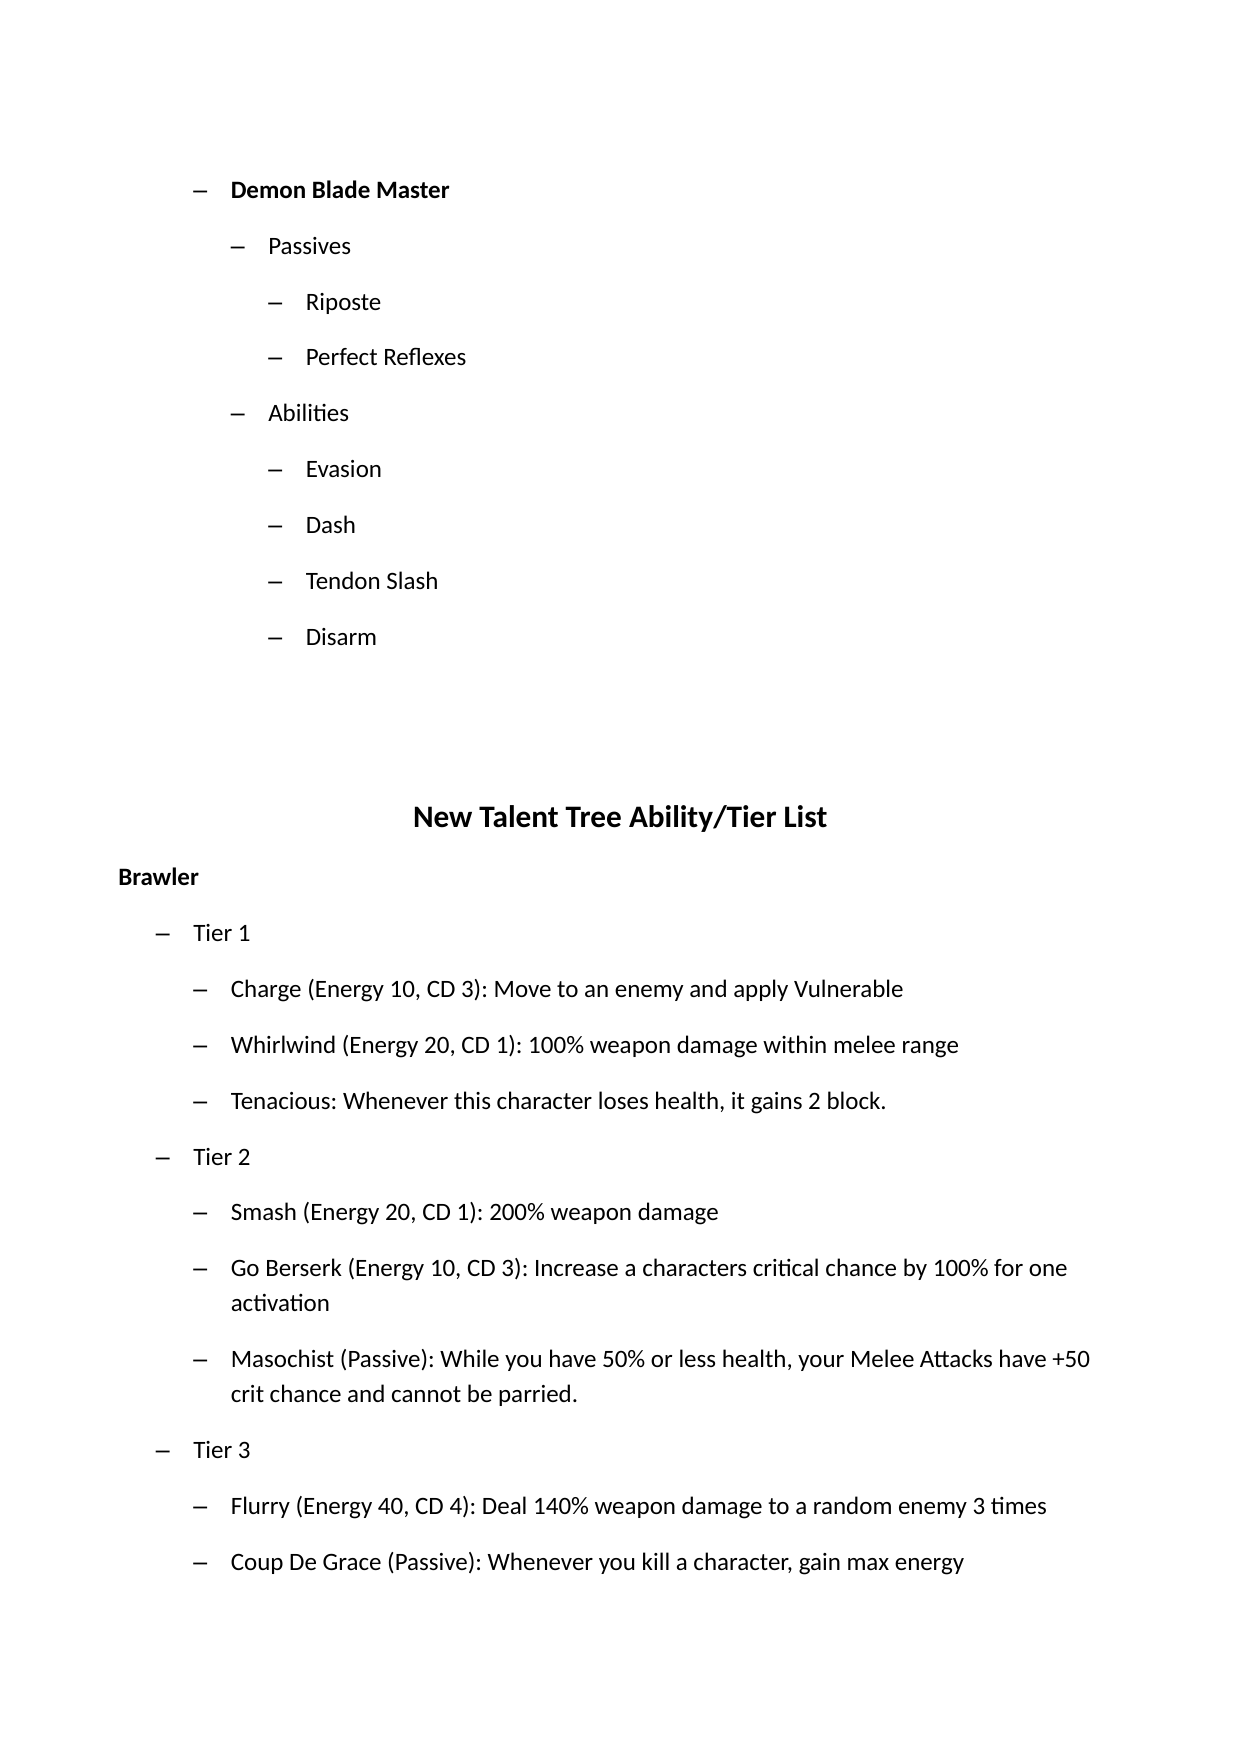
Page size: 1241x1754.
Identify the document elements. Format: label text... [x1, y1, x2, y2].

list Smash (Energy 20, CD 1): 200% weapon damage [193, 1196, 1122, 1227]
list Go Berserk (Energy 10, CD 3): Increase a characters critical chance by 100% for one activation [193, 1252, 1122, 1318]
list Charge (Energy 10, CD 3): Move to an enemy and apply Vulnerable [193, 973, 1122, 1004]
list Dash [268, 509, 1122, 539]
list Disarm [268, 621, 1122, 651]
list Masochist (Passive): While you have 50% or less health, your Melee Attacks have +50 crit chance and cannot be parried. [193, 1343, 1122, 1409]
list Tier 3 [156, 1434, 1122, 1464]
list Tier 1 [156, 917, 1122, 948]
list Passives [231, 230, 1122, 260]
list Demon Blade Master [193, 174, 1122, 204]
text Brawler [118, 861, 1122, 892]
list Flurry (Energy 40, CD 4): Deal 140% weapon damage to a random enemy 3 times [193, 1490, 1122, 1520]
list Riposte [268, 286, 1122, 316]
list Tendon Slash [268, 565, 1122, 595]
list Perfect Reflexes [268, 341, 1122, 372]
list Evasion [268, 453, 1122, 484]
list Abilities [231, 397, 1122, 428]
list Tier 2 [156, 1141, 1122, 1171]
list Coup De Grace (Passive): Whenever you kill a character, gain max energy [193, 1546, 1122, 1576]
list Tenacious: Whenever this character loses health, it gains 2 block. [193, 1085, 1122, 1115]
text New Talent Tree Ability/Tier List [118, 797, 1122, 835]
list Whirlwind (Energy 20, CD 1): 100% weapon damage within melee range [193, 1029, 1122, 1059]
